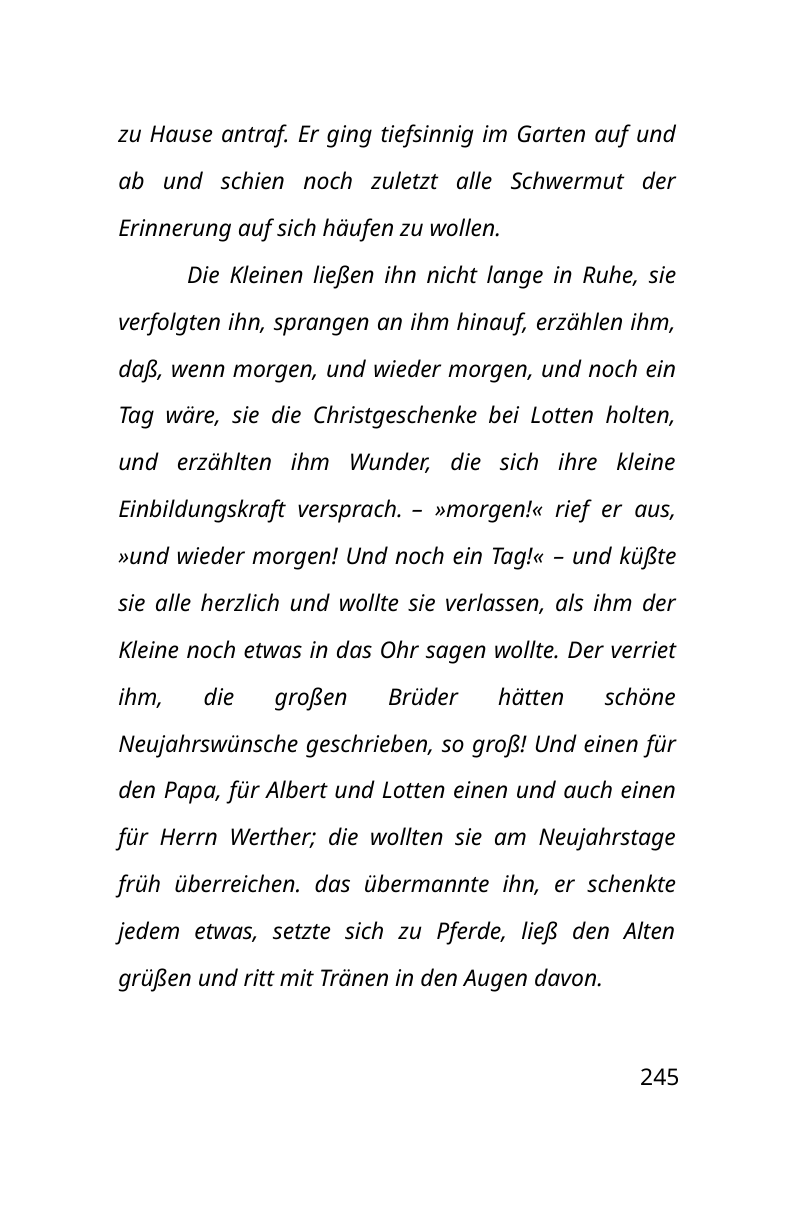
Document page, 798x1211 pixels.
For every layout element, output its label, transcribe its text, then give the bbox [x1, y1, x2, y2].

text Die Kleinen ließen ihn nicht lange in Ruhe, sie verfolgten ihn, sprangen an ihm hinauf, erzählen ihm, daß, wenn morgen, und wieder morgen, und noch ein Tag wäre, sie die Christgeschenke bei Lotten holten, und erzählten ihm Wunder, die sich ihre kleine Einbildungskraft versprach. – »morgen!« rief er aus, »und wieder morgen! Und noch ein Tag!« – und küßte sie alle herzlich und wollte sie verlassen, als ihm der Kleine noch etwas in das Ohr sagen wollte. Der verriet ihm, die großen Brüder hätten schöne Neujahrswünsche geschrieben, so groß! Und einen für den Papa, für Albert und Lotten einen und auch einen für Herrn Werther; die wollten sie am Neujahrstage früh überreichen. das übermannte ihn, er schenkte jedem etwas, setzte sich zu Pferde, ließ den Alten grüßen und ritt mit Tränen in den Augen davon. [118, 259, 679, 993]
text zu Hause antraf. Er ging tiefsinnig im Garten auf und ab und schien noch zuletzt alle Schwermut der Erinnerung auf sich häufen zu wollen. [118, 118, 679, 243]
